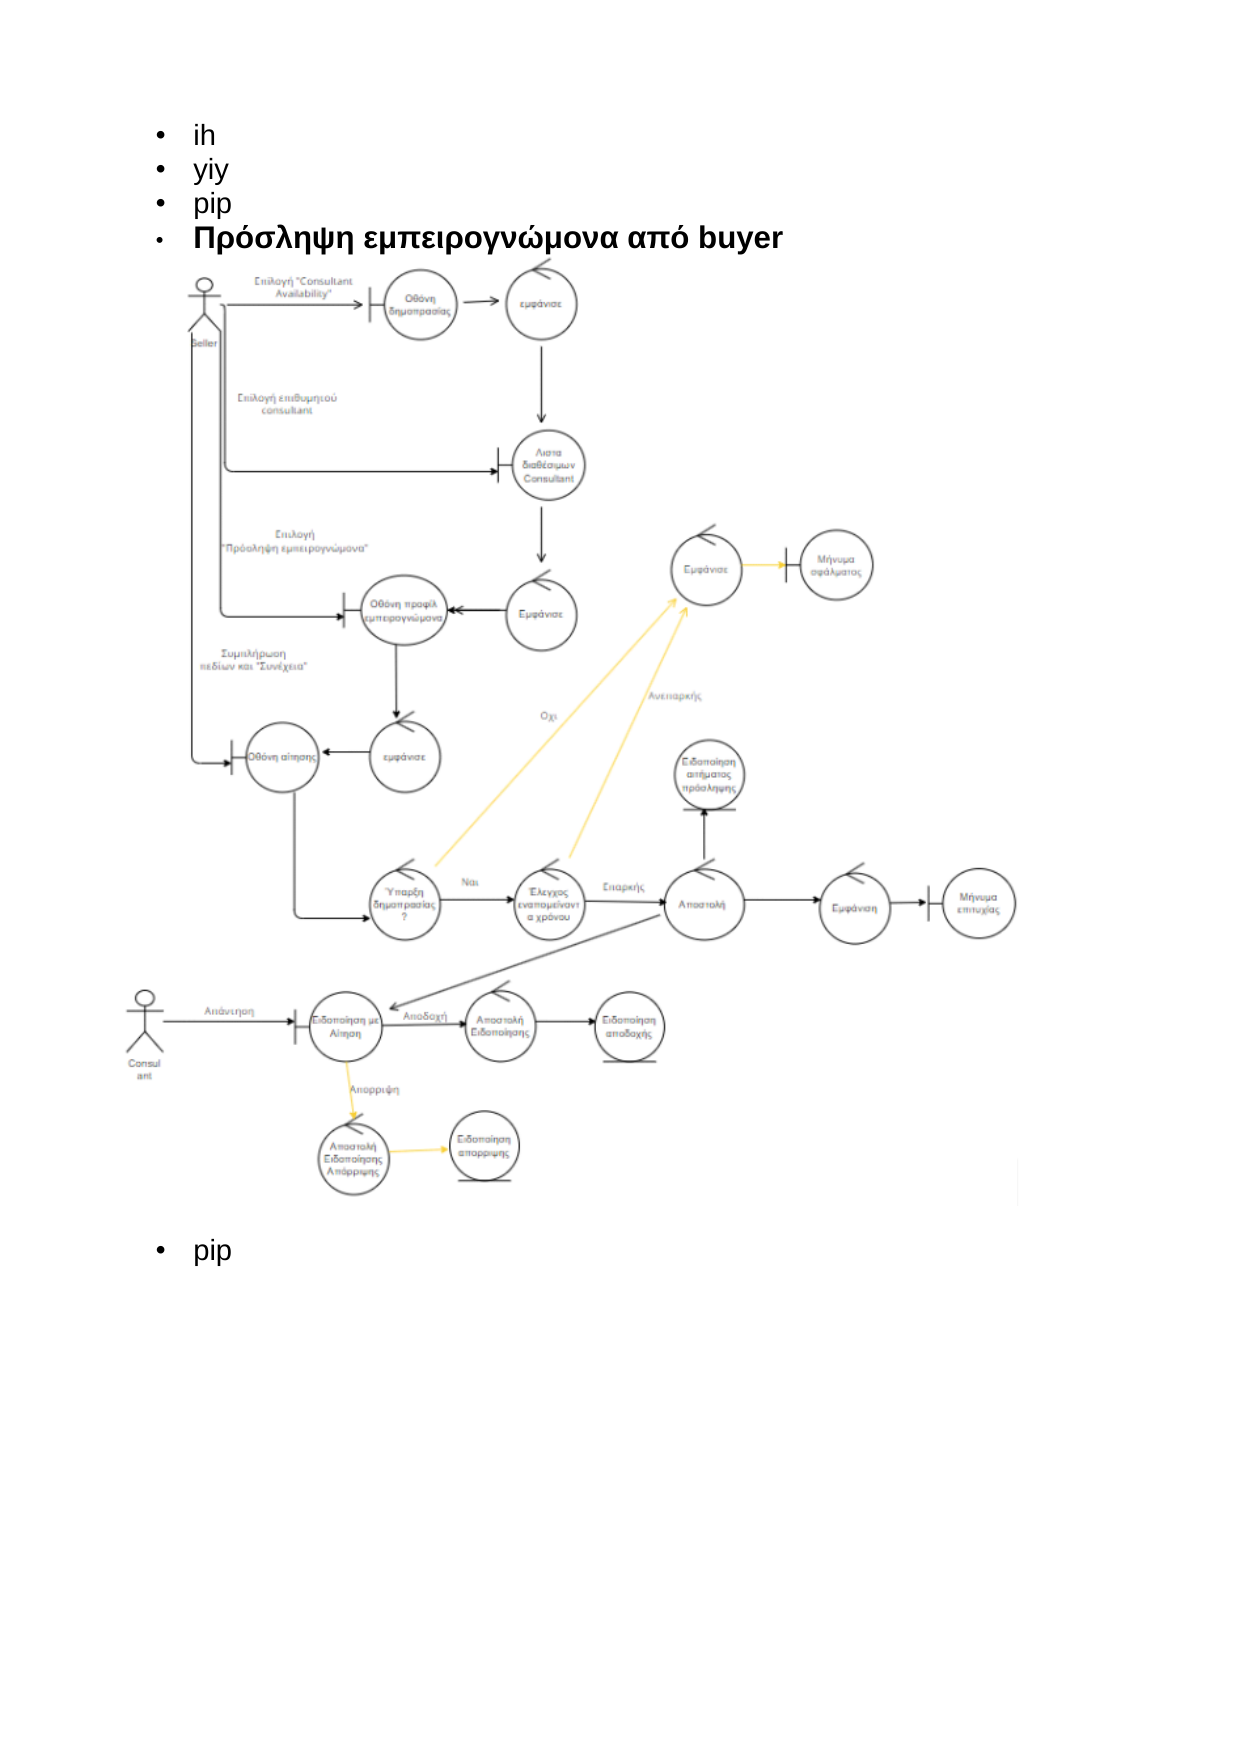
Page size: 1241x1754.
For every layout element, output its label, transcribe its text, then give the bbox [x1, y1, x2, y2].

list pip [156, 186, 1122, 219]
list Πρόσληψη εμπειρογνώμονα από buyer [156, 219, 1122, 255]
list yiy [156, 152, 1122, 186]
list pip [156, 1233, 1122, 1267]
list ih [156, 118, 1122, 152]
